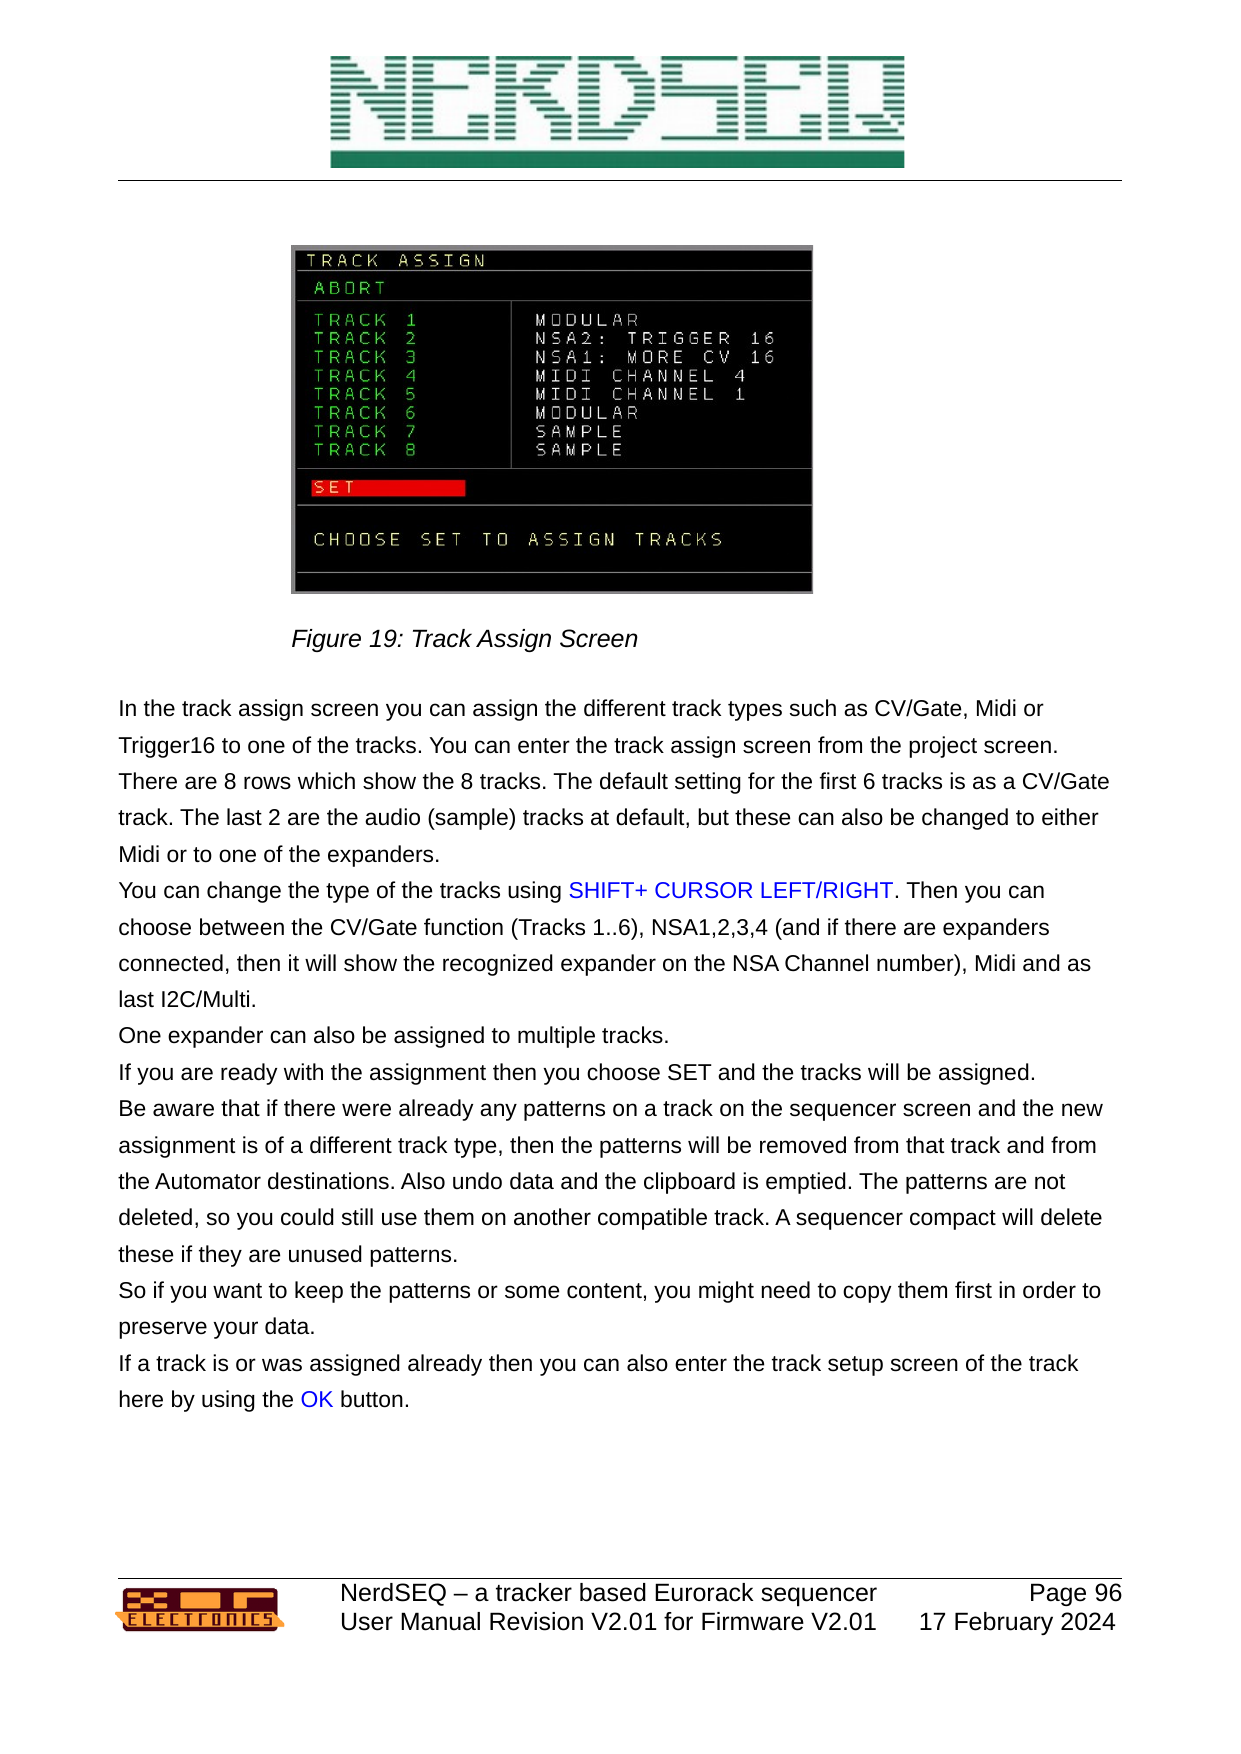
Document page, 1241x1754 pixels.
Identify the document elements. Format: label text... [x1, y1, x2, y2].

text There are 8 rows which show the 8 tracks. The default setting for the first 6 tracks is as a CV/Gate track. The last 2 are the audio (sample) tracks at default, but these can also be changed to either Midi or to one of the expanders. [118, 768, 1122, 867]
picture [115, 1584, 285, 1634]
text Be aware that if there were already any patterns on a track on the sequencer screen and the new assignment is of a different track type, then the patterns will be removed from that track and from the Automator destinations. Also undo data and the clipboard is emptied. The patterns are not deleted, so you could still use them on another compatible track. A sequencer compact will delete these if they are unused patterns. [118, 1095, 1122, 1267]
text One expander can also be assigned to multiple tracks. [118, 1022, 1122, 1049]
text So if you want to keep the patterns or some content, you might need to copy them first in order to preserve your data. [118, 1277, 1122, 1340]
text In the track assign screen you can assign the different track types such as CV/Gate, Midi or Trigger16 to one of the tracks. You can enter the track assign screen from the project screen. [118, 209, 1122, 758]
picture [330, 56, 905, 168]
picture [291, 245, 814, 594]
text If you are ready with the assignment then you choose SET and the tracks will be assigned. [118, 1059, 1122, 1085]
text Figure 19: Track Assign Screen [291, 624, 969, 653]
text You can change the type of the tracks using SHIFT+ CURSOR LEFT/RIGHT. Then you can choose between the CV/Gate function (Tracks 1..6), NSA1,2,3,4 (and if there are expanders connected, then it will show the recognized expander on the NSA Channel number), Midi and as last I2C/Multi. [118, 877, 1122, 1012]
text If a track is or was assigned already then you can also enter the track setup screen of the track here by using the OK button. [118, 1350, 1122, 1412]
